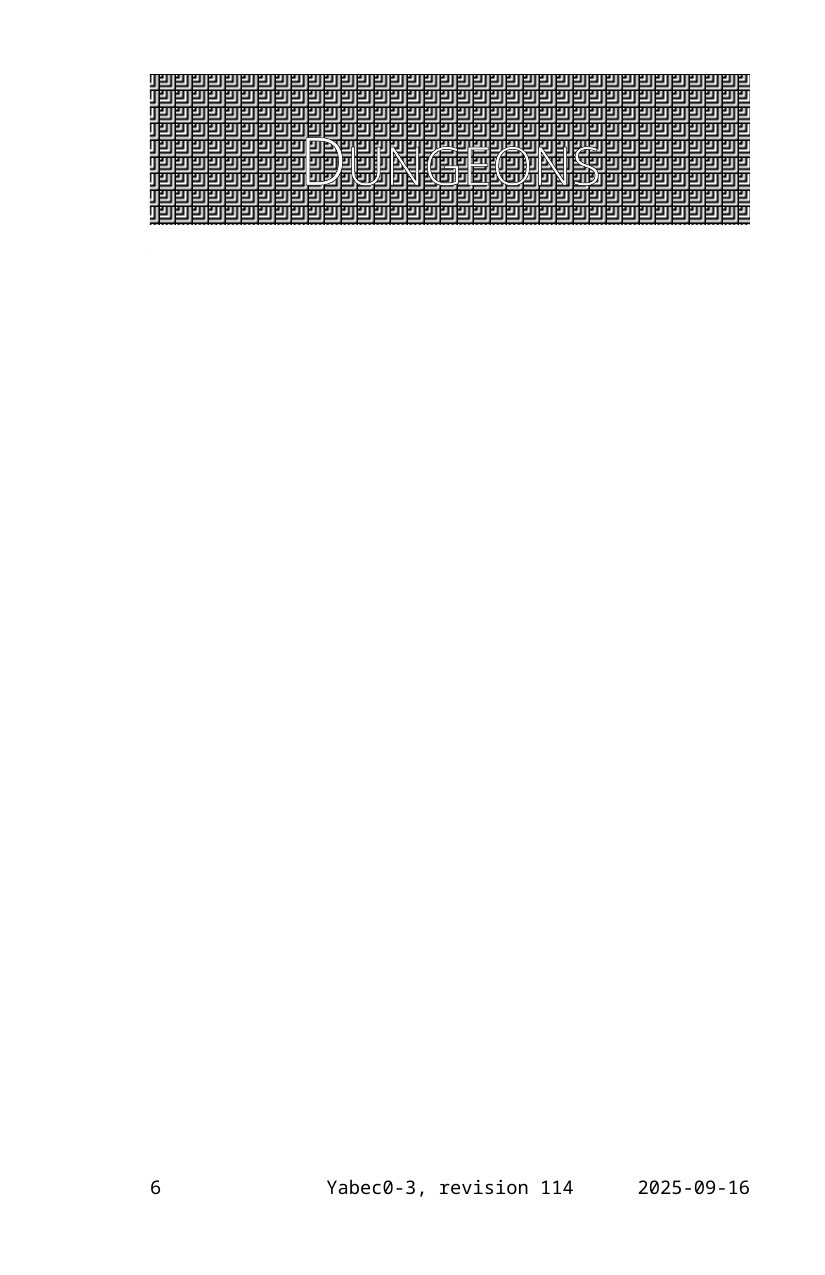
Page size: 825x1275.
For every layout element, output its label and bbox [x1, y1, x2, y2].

picture [149, 74, 750, 225]
